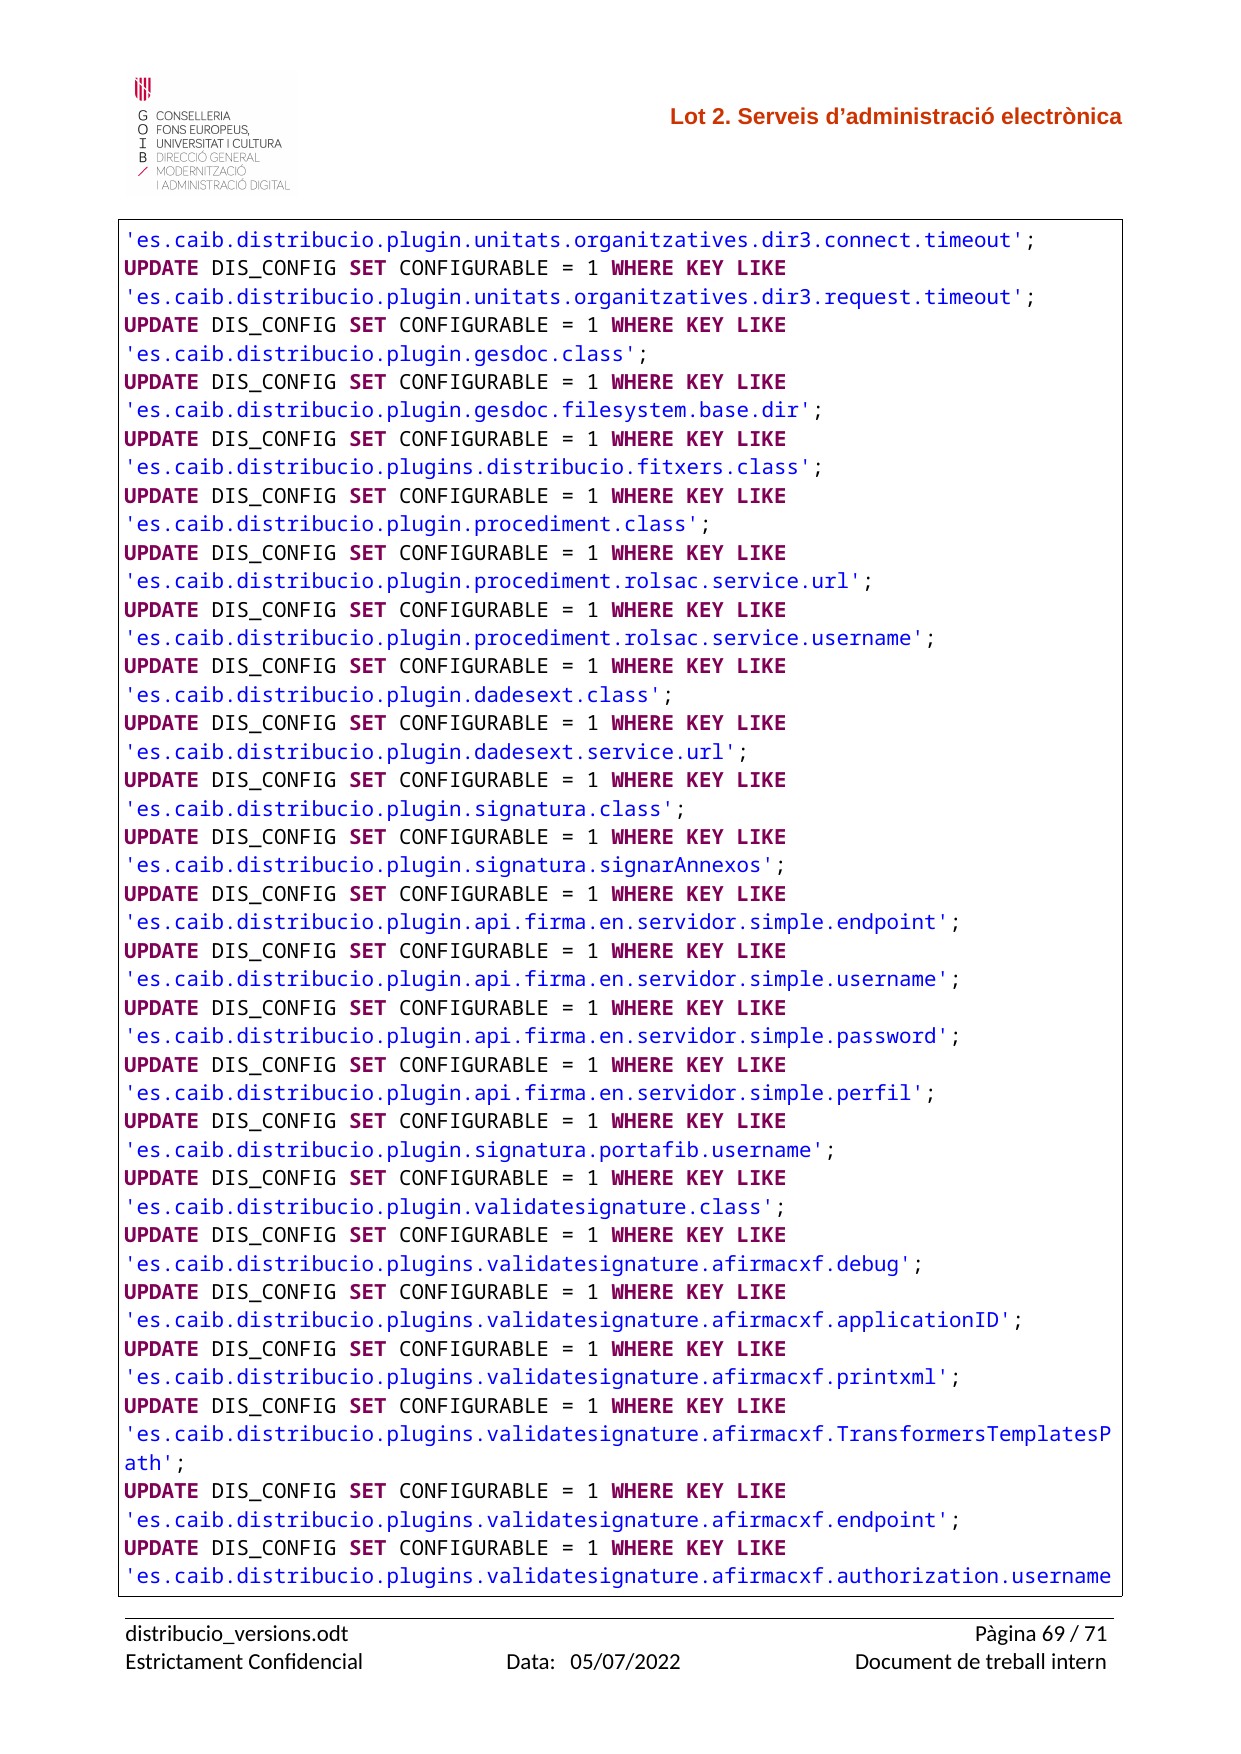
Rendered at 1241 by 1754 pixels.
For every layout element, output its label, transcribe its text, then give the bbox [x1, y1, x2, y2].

picture [126, 70, 299, 197]
table_header 'es.caib.distribucio.plugin.unitats.organitzatives.dir3.connect.timeout'; UPDATE DIS_CONFIG SET CONFIGURABLE = 1 WHERE KEY LIKE 'es.caib.distribucio.plugin.unitats.organitzatives.dir3.request.timeout'; UPDATE DIS_CONFIG SET CONFIGURABLE = 1 WHERE KEY LIKE 'es.caib.distribucio.plugin.gesdoc.class'; UPDATE DIS_CONFIG SET CONFIGURABLE = 1 WHERE KEY LIKE 'es.caib.distribucio.plugin.gesdoc.filesystem.base.dir'; UPDATE DIS_CONFIG SET CONFIGURABLE = 1 WHERE KEY LIKE 'es.caib.distribucio.plugins.distribucio.fitxers.class'; UPDATE DIS_CONFIG SET CONFIGURABLE = 1 WHERE KEY LIKE 'es.caib.distribucio.plugin.procediment.class'; UPDATE DIS_CONFIG SET CONFIGURABLE = 1 WHERE KEY LIKE 'es.caib.distribucio.plugin.procediment.rolsac.service.url'; UPDATE DIS_CONFIG SET CONFIGURABLE = 1 WHERE KEY LIKE 'es.caib.distribucio.plugin.procediment.rolsac.service.username'; UPDATE DIS_CONFIG SET CONFIGURABLE = 1 WHERE KEY LIKE 'es.caib.distribucio.plugin.dadesext.class'; UPDATE DIS_CONFIG SET CONFIGURABLE = 1 WHERE KEY LIKE 'es.caib.distribucio.plugin.dadesext.service.url'; UPDATE DIS_CONFIG SET CONFIGURABLE = 1 WHERE KEY LIKE 'es.caib.distribucio.plugin.signatura.class'; UPDATE DIS_CONFIG SET CONFIGURABLE = 1 WHERE KEY LIKE 'es.caib.distribucio.plugin.signatura.signarAnnexos'; UPDATE DIS_CONFIG SET CONFIGURABLE = 1 WHERE KEY LIKE 'es.caib.distribucio.plugin.api.firma.en.servidor.simple.endpoint'; UPDATE DIS_CONFIG SET CONFIGURABLE = 1 WHERE KEY LIKE 'es.caib.distribucio.plugin.api.firma.en.servidor.simple.username'; UPDATE DIS_CONFIG SET CONFIGURABLE = 1 WHERE KEY LIKE 'es.caib.distribucio.plugin.api.firma.en.servidor.simple.password'; UPDATE DIS_CONFIG SET CONFIGURABLE = 1 WHERE KEY LIKE 'es.caib.distribucio.plugin.api.firma.en.servidor.simple.perfil'; UPDATE DIS_CONFIG SET CONFIGURABLE = 1 WHERE KEY LIKE 'es.caib.distribucio.plugin.signatura.portafib.username'; UPDATE DIS_CONFIG SET CONFIGURABLE = 1 WHERE KEY LIKE 'es.caib.distribucio.plugin.validatesignature.class'; UPDATE DIS_CONFIG SET CONFIGURABLE = 1 WHERE KEY LIKE 'es.caib.distribucio.plugins.validatesignature.afirmacxf.debug'; UPDATE DIS_CONFIG SET CONFIGURABLE = 1 WHERE KEY LIKE 'es.caib.distribucio.plugins.validatesignature.afirmacxf.applicationID'; UPDATE DIS_CONFIG SET CONFIGURABLE = 1 WHERE KEY LIKE 'es.caib.distribucio.plugins.validatesignature.afirmacxf.printxml'; UPDATE DIS_CONFIG SET CONFIGURABLE = 1 WHERE KEY LIKE 'es.caib.distribucio.plugins.validatesignature.afirmacxf.TransformersTemplatesPath'; UPDATE DIS_CONFIG SET CONFIGURABLE = 1 WHERE KEY LIKE 'es.caib.distribucio.plugins.validatesignature.afirmacxf.endpoint'; UPDATE DIS_CONFIG SET CONFIGURABLE = 1 WHERE KEY LIKE 'es.caib.distribucio.plugins.validatesignature.afirmacxf.authorization.username [119, 220, 1122, 1596]
